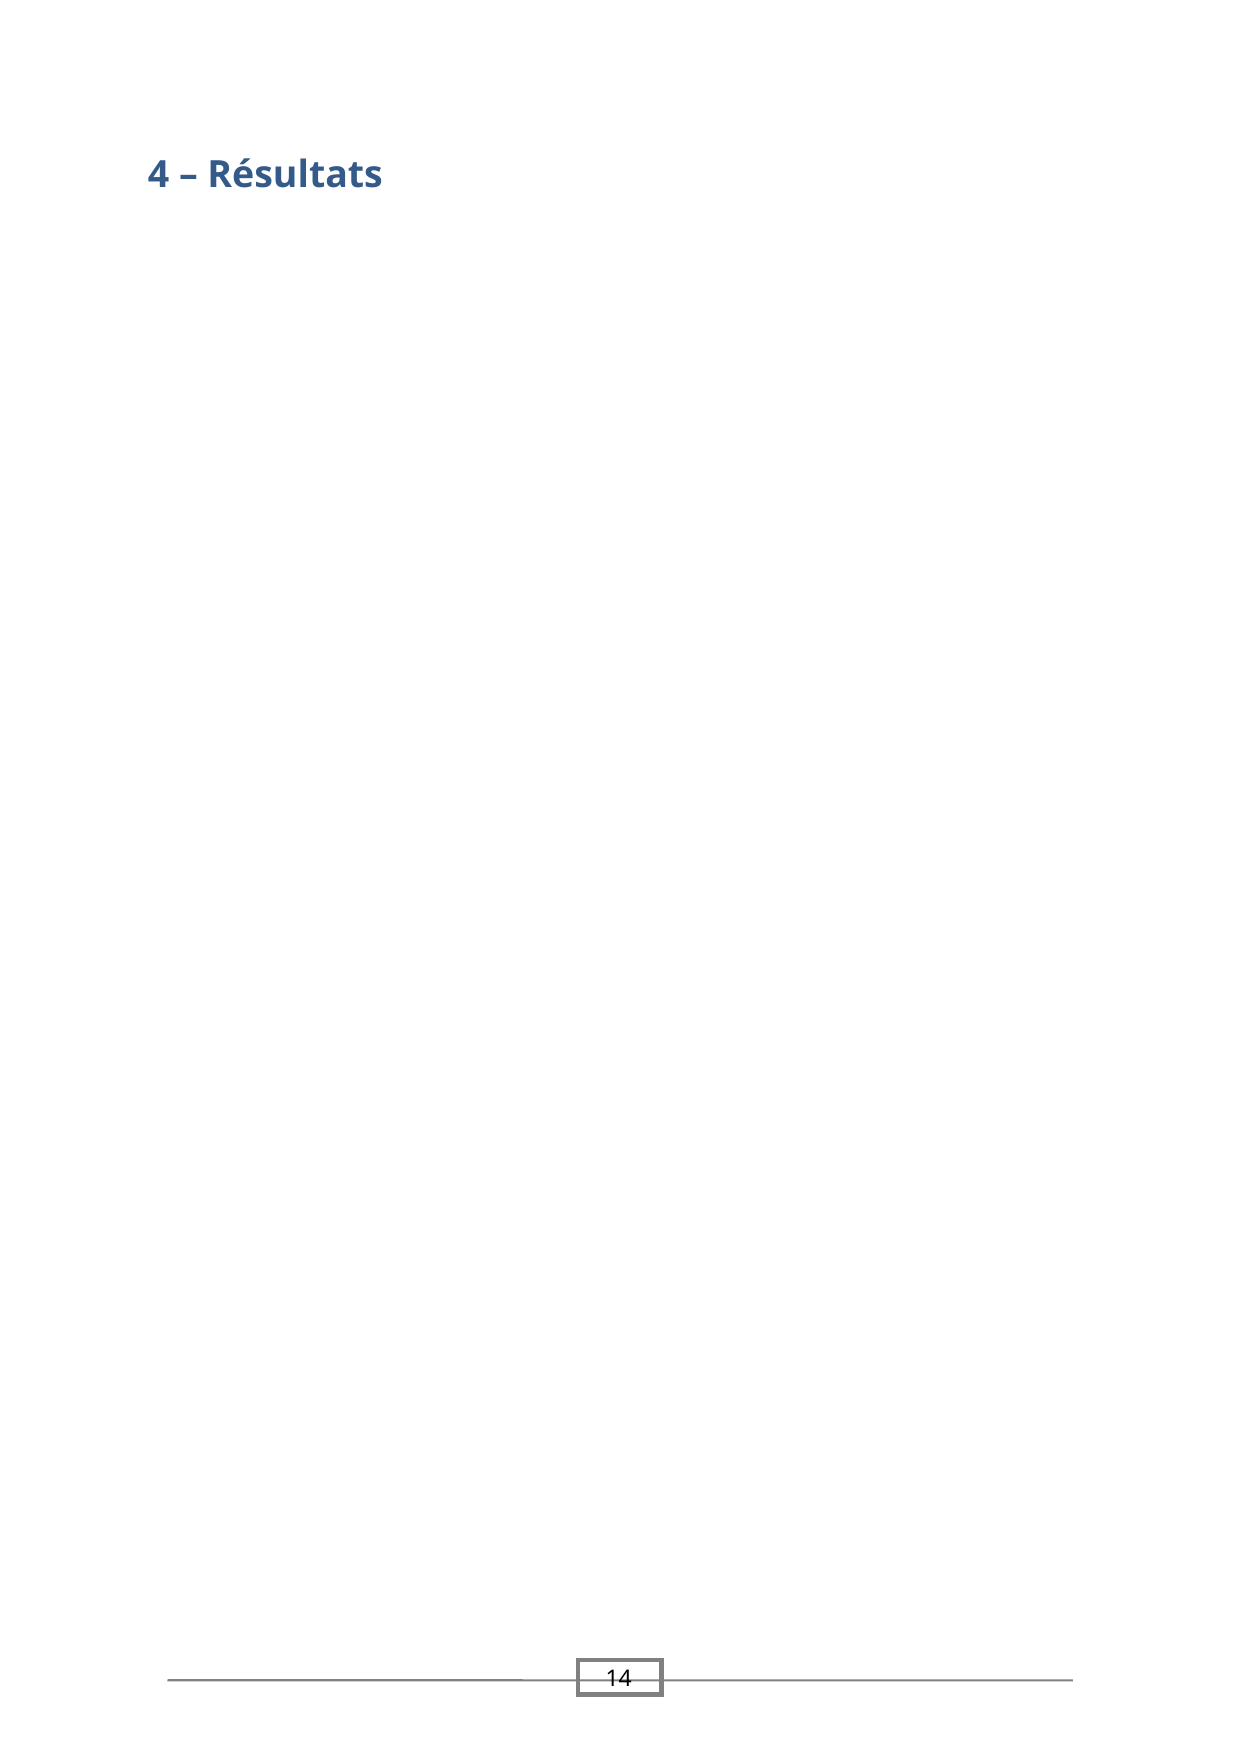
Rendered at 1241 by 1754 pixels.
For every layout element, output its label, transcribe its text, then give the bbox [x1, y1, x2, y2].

subtitle 4 – Résultats [148, 148, 1093, 199]
